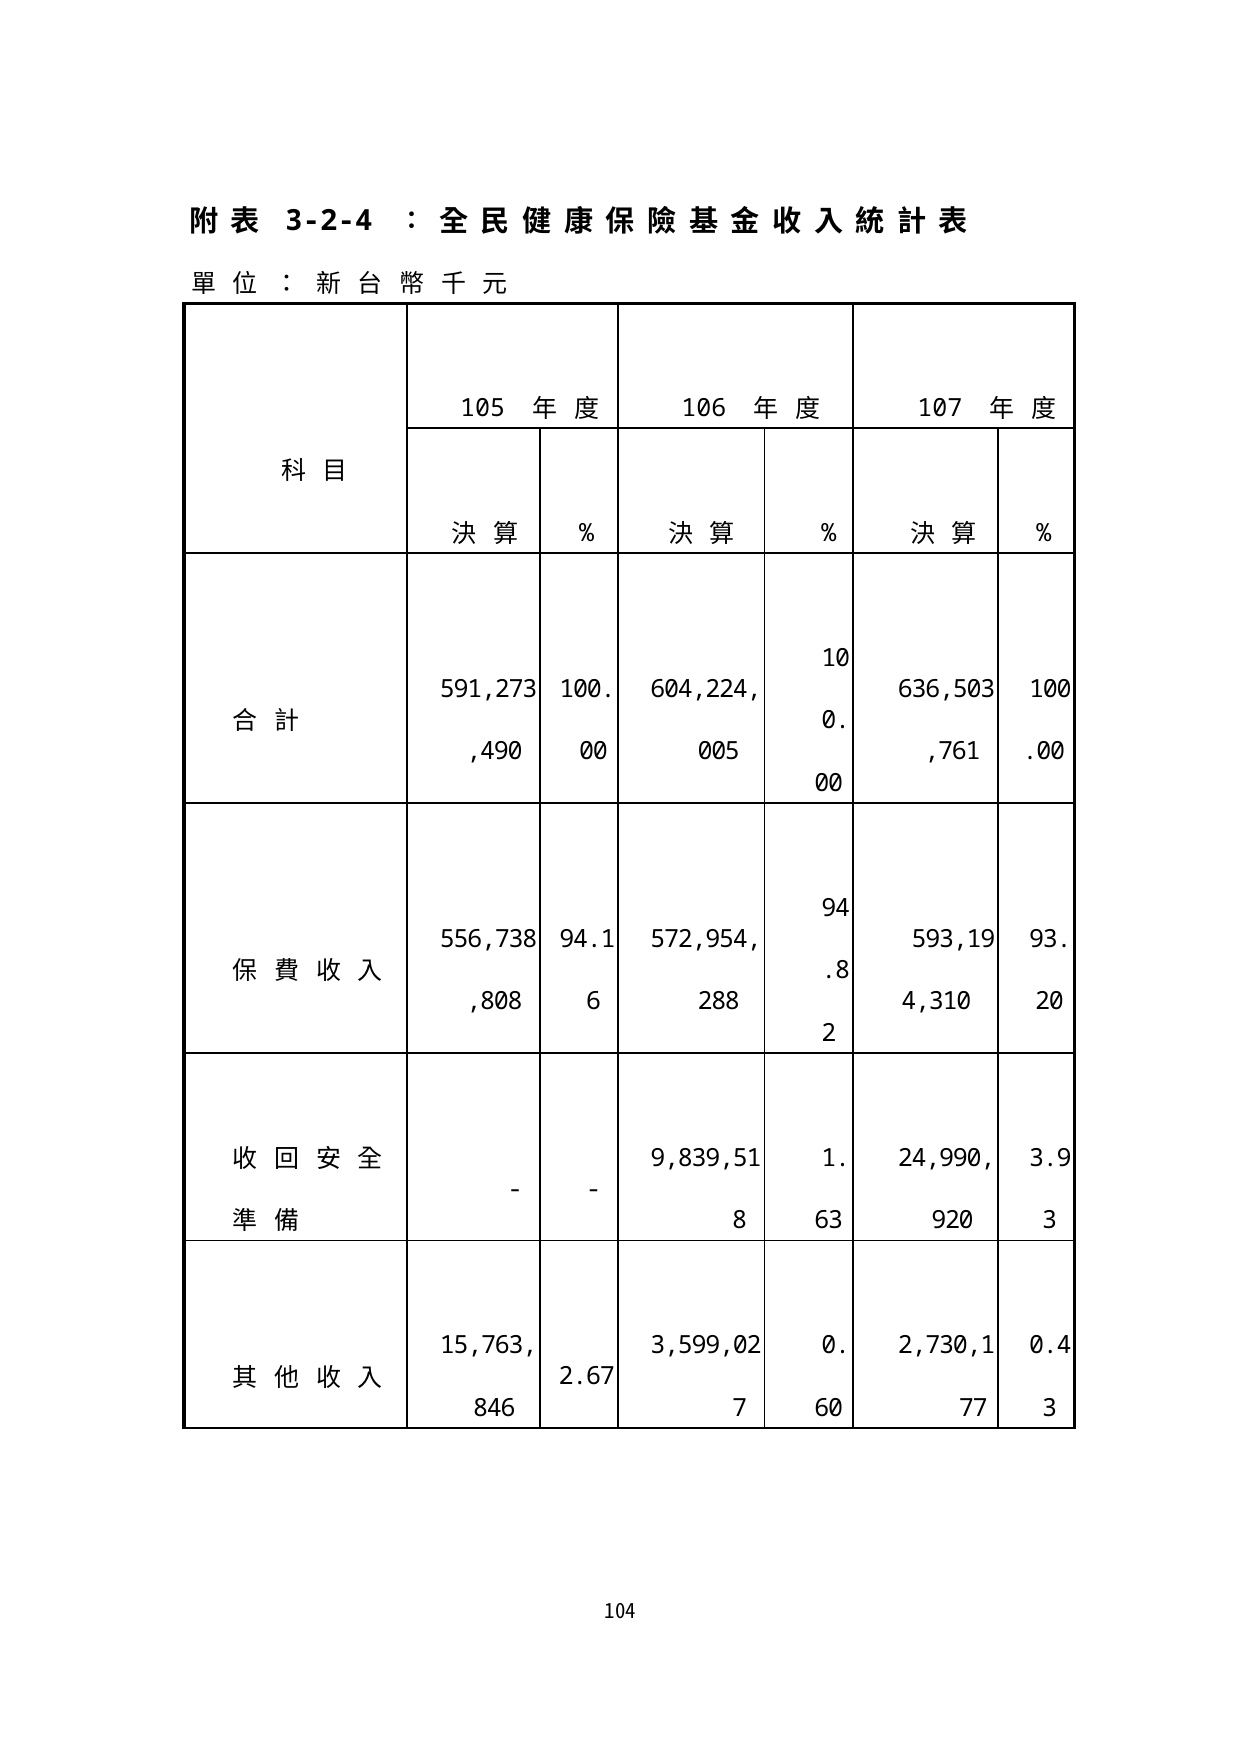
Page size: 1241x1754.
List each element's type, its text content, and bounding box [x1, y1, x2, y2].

table_cell 593,194,310 [854, 804, 997, 1052]
table_cell 94.16 [541, 804, 617, 1052]
table_cell 收回安全準備 [186, 1054, 406, 1240]
table_cell 93.20 [999, 804, 1073, 1052]
text 附表3-2-4：全民健康保險基金收入統計表 單位：新台幣千元 [183, 177, 1058, 302]
table_header 105年度 [408, 305, 617, 427]
table_cell 保費收入 [186, 804, 406, 1052]
table_cell % [541, 429, 617, 552]
table_cell 9,839,518 [619, 1054, 764, 1240]
table_cell - [408, 1054, 539, 1240]
table_cell % [999, 429, 1073, 552]
table_cell 2.67 [541, 1241, 617, 1427]
table_cell 其他收入 [186, 1241, 406, 1427]
table_cell 94.82 [765, 804, 852, 1052]
table_cell 604,224,005 [619, 554, 764, 802]
table_cell 3,599,027 [619, 1241, 764, 1427]
table_header 107年度 [854, 305, 1073, 427]
table_header 106年度 [619, 305, 852, 427]
table_cell 591,273,490 [408, 554, 539, 802]
table_cell 2,730,177 [854, 1241, 997, 1427]
table_cell 決算 [854, 429, 997, 552]
table_cell 572,954,288 [619, 804, 764, 1052]
table_cell 100.00 [765, 554, 852, 802]
table_cell 1.63 [765, 1054, 852, 1240]
table_cell 合計 [186, 554, 406, 802]
table_cell - [541, 1054, 617, 1240]
table_cell 3.93 [999, 1054, 1073, 1240]
table_cell 100.00 [999, 554, 1073, 802]
table_cell 決算 [619, 429, 764, 552]
table_cell 100.00 [541, 554, 617, 802]
table_cell 0.43 [999, 1241, 1073, 1427]
table_cell 15,763,846 [408, 1241, 539, 1427]
table_cell 決算 [408, 429, 539, 552]
table_header 科目 [186, 305, 406, 552]
table_cell 0.60 [765, 1241, 852, 1427]
table_cell % [765, 429, 852, 552]
table_cell 636,503,761 [854, 554, 997, 802]
table_cell 24,990,920 [854, 1054, 997, 1240]
table_cell 556,738,808 [408, 804, 539, 1052]
